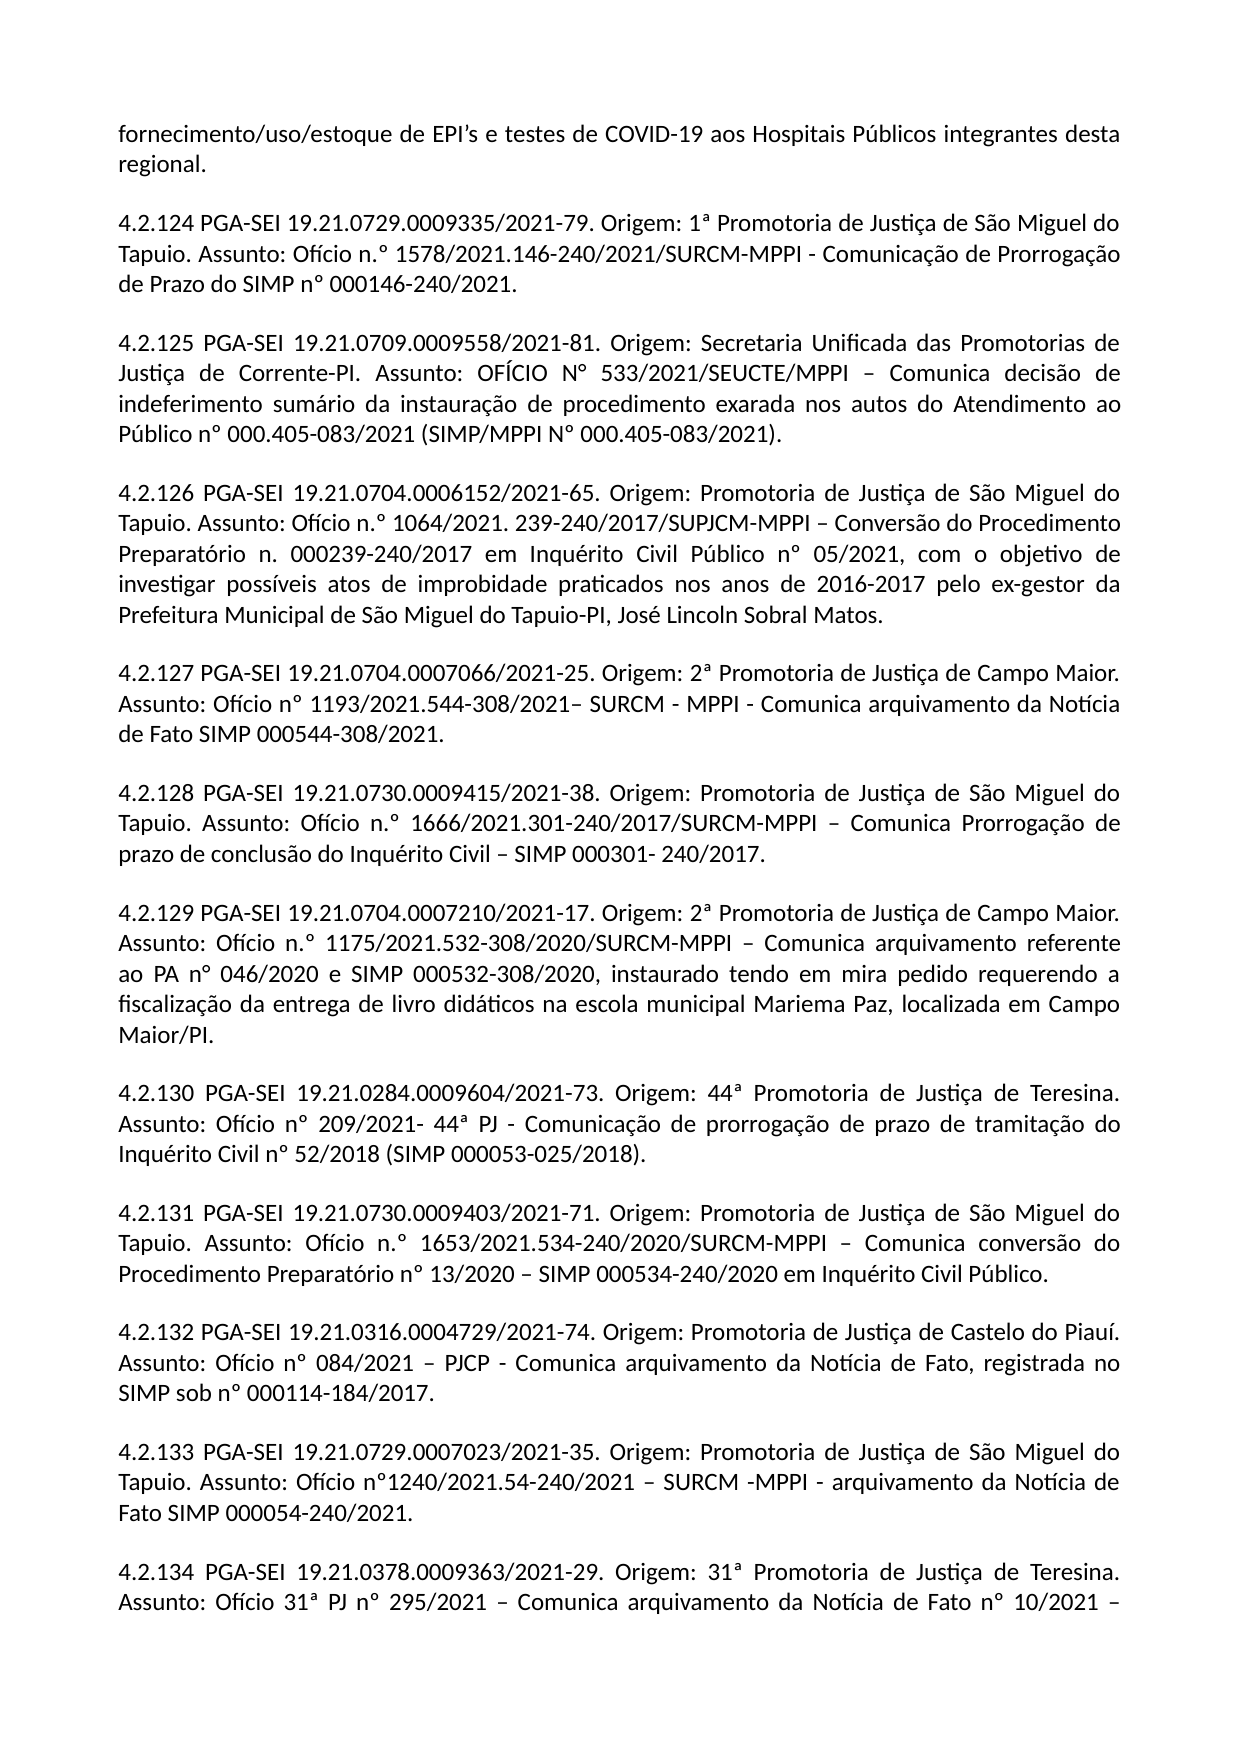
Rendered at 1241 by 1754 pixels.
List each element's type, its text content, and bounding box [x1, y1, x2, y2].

text 4.2.129 PGA-SEI 19.21.0704.0007210/2021-17. Origem: 2ª Promotoria de Justiça de Campo Maior. Assunto: Ofício n.º 1175/2021.532-308/2020/SURCM-MPPI – Comunica arquivamento referente ao PA n° 046/2020 e SIMP 000532-308/2020, instaurado tendo em mira pedido requerendo a fiscalização da entrega de livro didáticos na escola municipal Mariema Paz, localizada em Campo Maior/PI. [118, 897, 1122, 1049]
text 4.2.125 PGA-SEI 19.21.0709.0009558/2021-81. Origem: Secretaria Unificada das Promotorias de Justiça de Corrente-PI. Assunto: OFÍCIO N° 533/2021/SEUCTE/MPPI – Comunica decisão de indeferimento sumário da instauração de procedimento exarada nos autos do Atendimento ao Público nº 000.405-083/2021 (SIMP/MPPI Nº 000.405-083/2021). [118, 327, 1122, 449]
text 4.2.131 PGA-SEI 19.21.0730.0009403/2021-71. Origem: Promotoria de Justiça de São Miguel do Tapuio. Assunto: Ofício n.º 1653/2021.534-240/2020/SURCM-MPPI – Comunica conversão do Procedimento Preparatório nº 13/2020 – SIMP 000534-240/2020 em Inquérito Civil Público. [118, 1197, 1122, 1288]
text 4.2.127 PGA-SEI 19.21.0704.0007066/2021-25. Origem: 2ª Promotoria de Justiça de Campo Maior. Assunto: Ofício nº 1193/2021.544-308/2021– SURCM - MPPI - Comunica arquivamento da Notícia de Fato SIMP 000544-308/2021. [118, 657, 1122, 749]
text 4.2.126 PGA-SEI 19.21.0704.0006152/2021-65. Origem: Promotoria de Justiça de São Miguel do Tapuio. Assunto: Ofício n.º 1064/2021. 239-240/2017/SUPJCM-MPPI – Conversão do Procedimento Preparatório n. 000239-240/2017 em Inquérito Civil Público nº 05/2021, com o objetivo de investigar possíveis atos de improbidade praticados nos anos de 2016-2017 pelo ex-gestor da Prefeitura Municipal de São Miguel do Tapuio-PI, José Lincoln Sobral Matos. [118, 477, 1122, 629]
text 4.2.132 PGA-SEI 19.21.0316.0004729/2021-74. Origem: Promotoria de Justiça de Castelo do Piauí. Assunto: Ofício nº 084/2021 – PJCP - Comunica arquivamento da Notícia de Fato, registrada no SIMP sob nº 000114-184/2017. [118, 1316, 1122, 1408]
text 4.2.133 PGA-SEI 19.21.0729.0007023/2021-35. Origem: Promotoria de Justiça de São Miguel do Tapuio. Assunto: Ofício nº1240/2021.54-240/2021 – SURCM -MPPI - arquivamento da Notícia de Fato SIMP 000054-240/2021. [118, 1436, 1122, 1528]
text 4.2.128 PGA-SEI 19.21.0730.0009415/2021-38. Origem: Promotoria de Justiça de São Miguel do Tapuio. Assunto: Ofício n.º 1666/2021.301-240/2017/SURCM-MPPI – Comunica Prorrogação de prazo de conclusão do Inquérito Civil – SIMP 000301- 240/2017. [118, 777, 1122, 869]
text 4.2.134 PGA-SEI 19.21.0378.0009363/2021-29. Origem: 31ª Promotoria de Justiça de Teresina. Assunto: Ofício 31ª PJ nº 295/2021 – Comunica arquivamento da Notícia de Fato nº 10/2021 – [118, 1556, 1122, 1617]
text fornecimento/uso/estoque de EPI’s e testes de COVID-19 aos Hospitais Públicos integrantes desta regional. [118, 118, 1122, 179]
text 4.2.130 PGA-SEI 19.21.0284.0009604/2021-73. Origem: 44ª Promotoria de Justiça de Teresina. Assunto: Ofício nº 209/2021- 44ª PJ - Comunicação de prorrogação de prazo de tramitação do Inquérito Civil nº 52/2018 (SIMP 000053-025/2018). [118, 1077, 1122, 1169]
text 4.2.124 PGA-SEI 19.21.0729.0009335/2021-79. Origem: 1ª Promotoria de Justiça de São Miguel do Tapuio. Assunto: Ofício n.º 1578/2021.146-240/2021/SURCM-MPPI - Comunicação de Prorrogação de Prazo do SIMP nº 000146-240/2021. [118, 207, 1122, 299]
